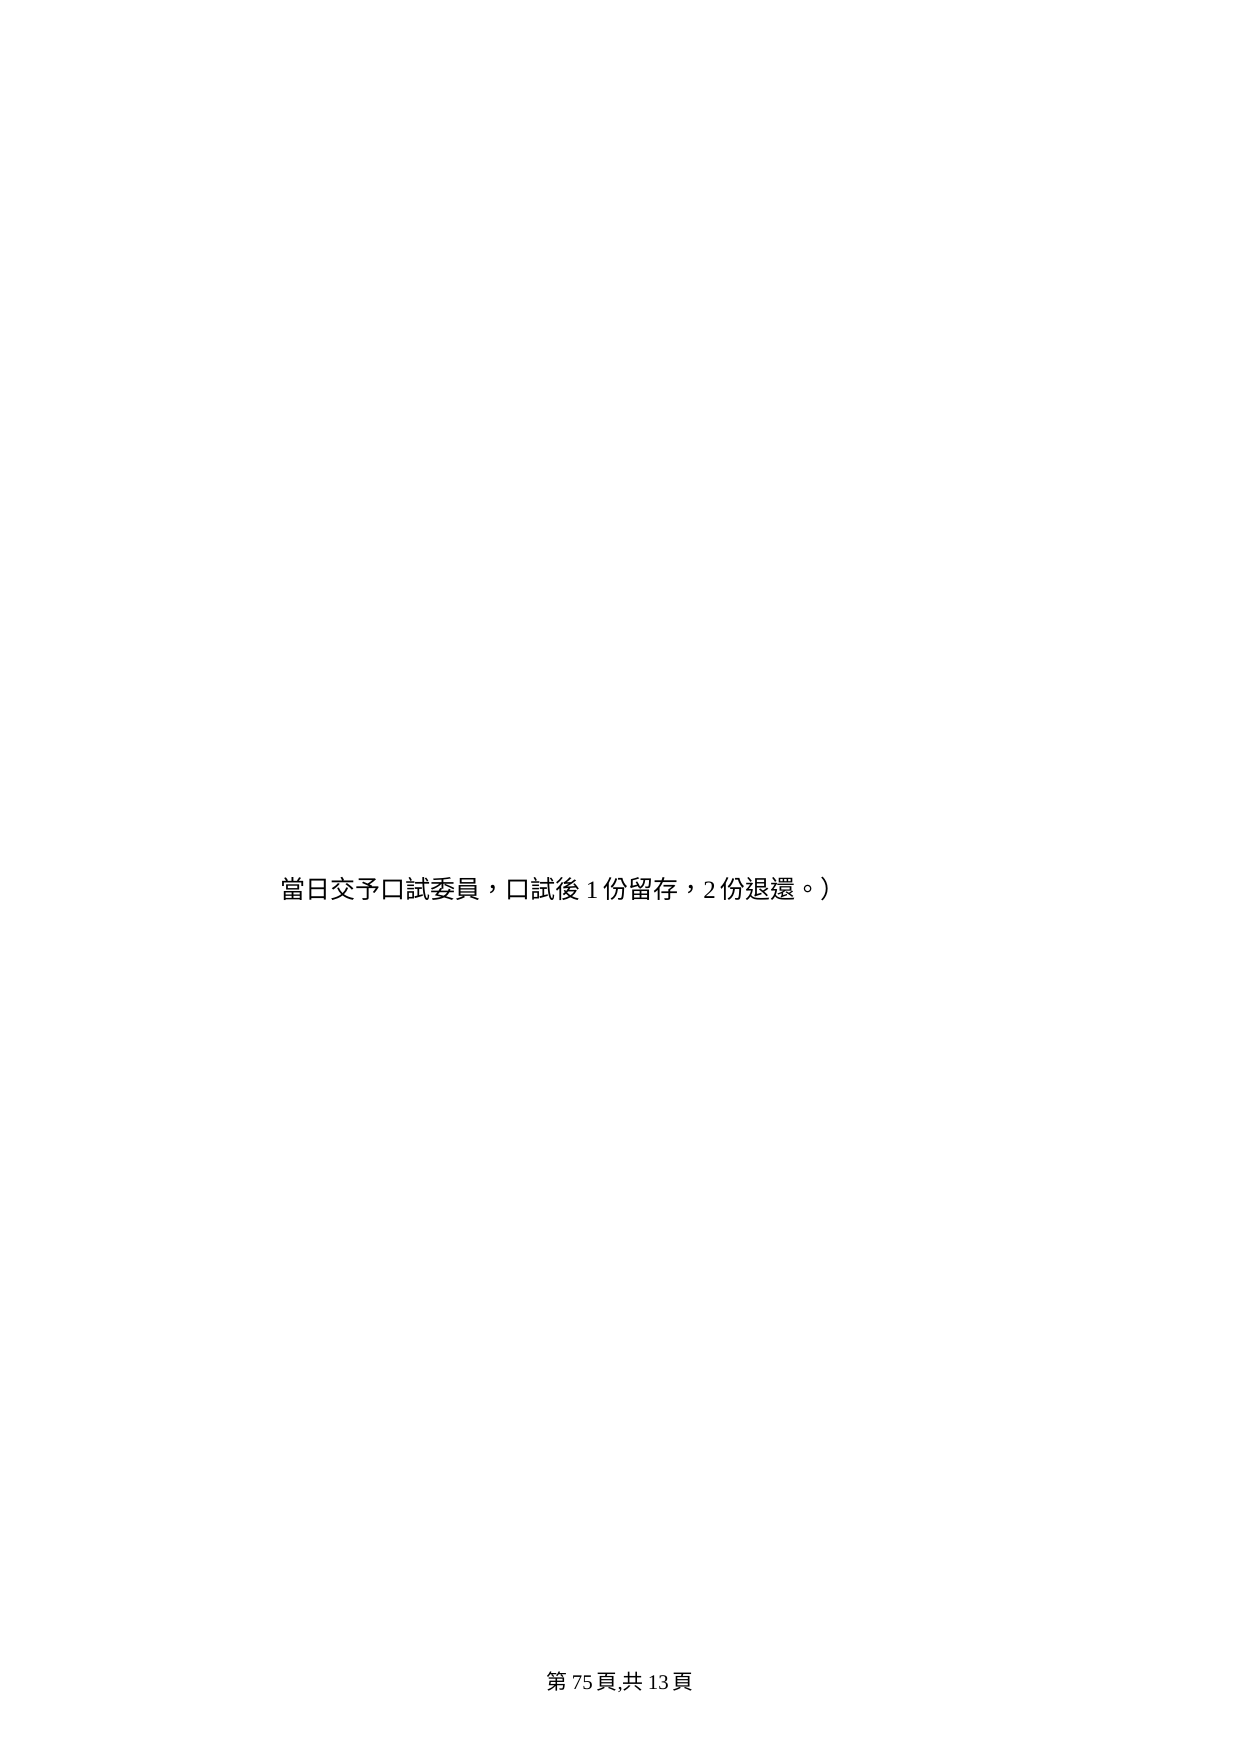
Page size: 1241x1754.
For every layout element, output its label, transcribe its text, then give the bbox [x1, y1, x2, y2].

text 當日交予口試委員，口試後1份留存，2份退還。） [118, 846, 1122, 908]
